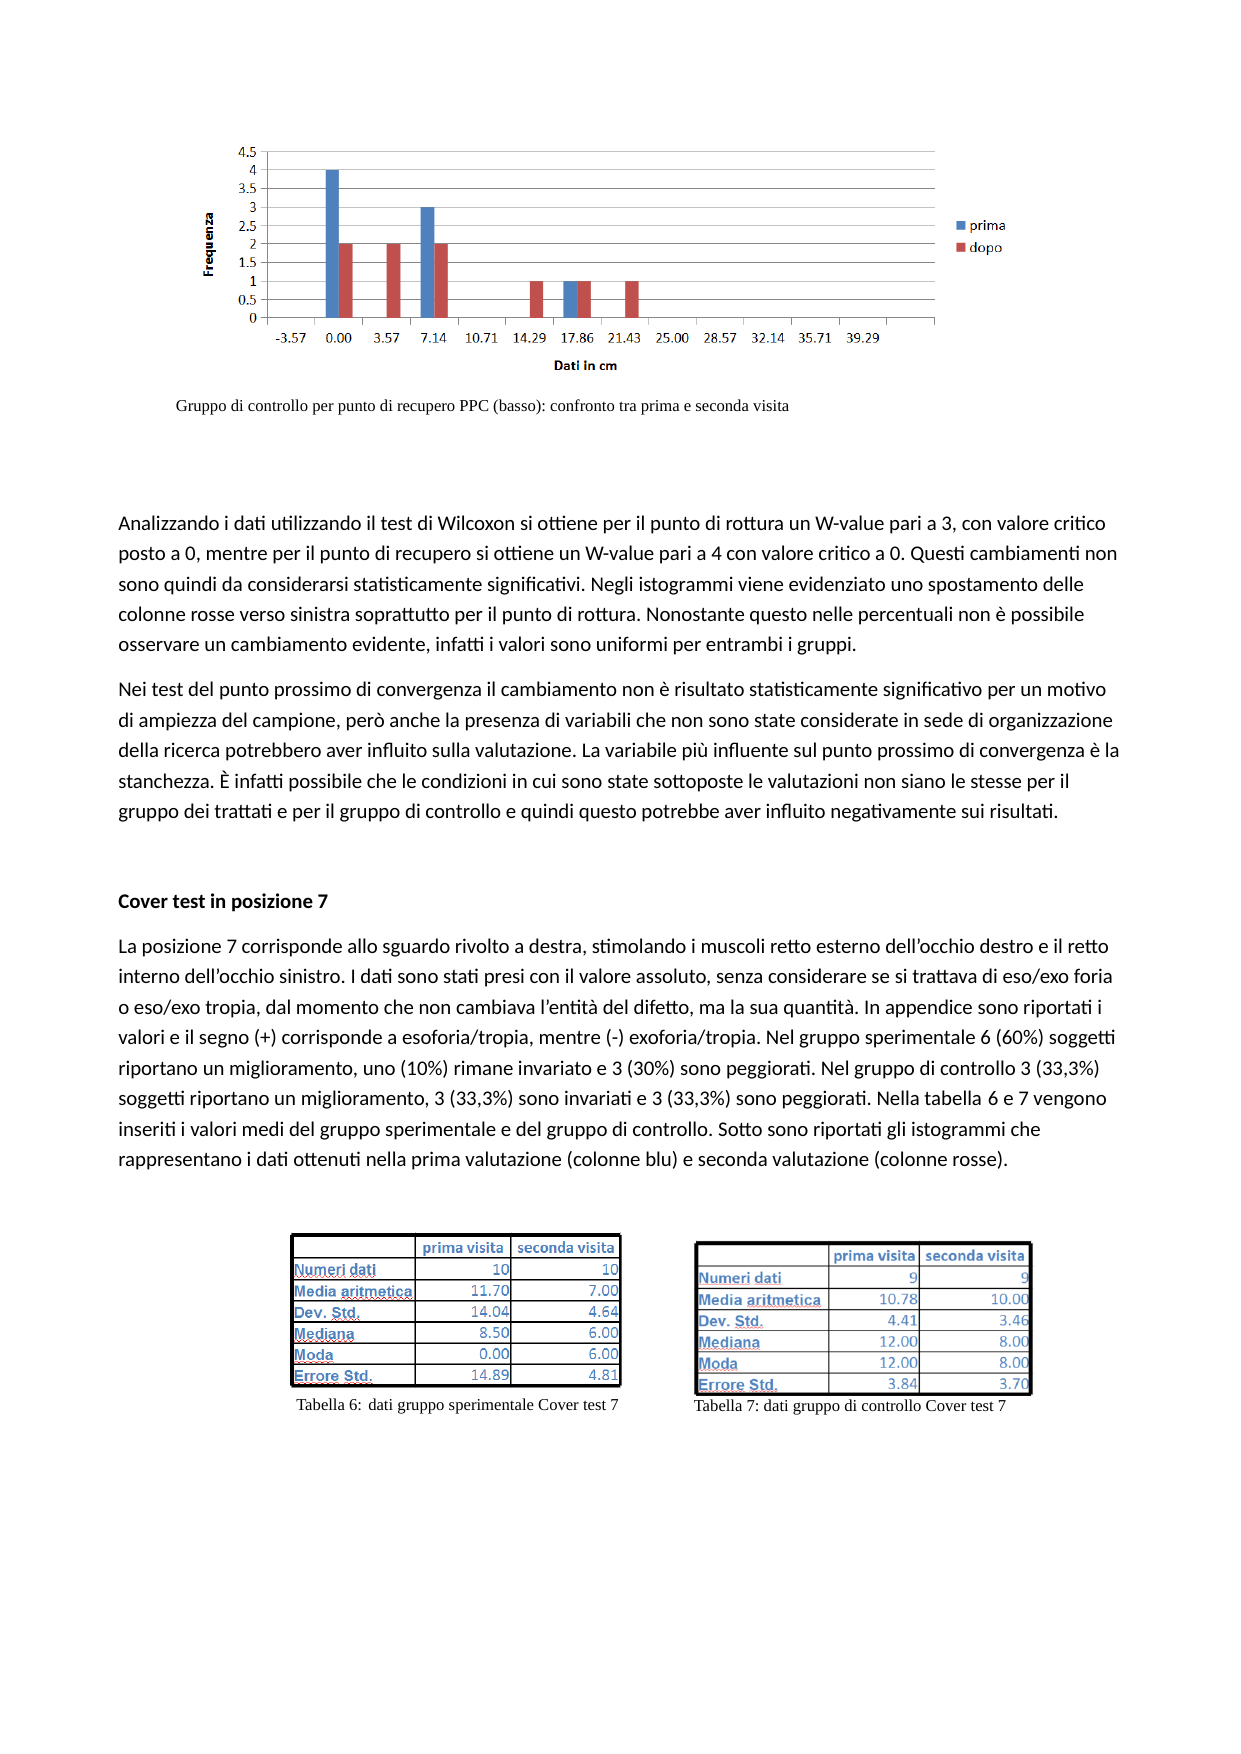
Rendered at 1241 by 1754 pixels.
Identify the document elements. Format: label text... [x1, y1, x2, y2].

picture [693, 1240, 1034, 1396]
text Analizzando i dati utilizzando il test di Wilcoxon si ottiene per il punto di rottura un W-value pari a 3, con valore critico posto a 0, mentre per il punto di recupero si ottiene un W-value pari a 4 con valore critico a 0. Questi cambiamenti non sono quindi da considerarsi statisticamente significativi. Negli istogrammi viene evidenziato uno spostamento delle colonne rosse verso sinistra soprattutto per il punto di rottura. Nonostante questo nelle percentuali non è possibile osservare un cambiamento evidente, infatti i valori sono uniformi per entrambi i gruppi. [118, 510, 1122, 657]
text La posizione 7 corrisponde allo sguardo rivolto a destra, stimolando i muscoli retto esterno dell’occhio destro e il retto interno dell’occhio sinistro. I dati sono stati presi con il valore assoluto, senza considerare se si trattava di eso/exo foria o eso/exo tropia, dal momento che non cambiava l’entità del difetto, ma la sua quantità. In appendice sono riportati i valori e il segno (+) corrisponde a esoforia/tropia, mentre (-) exoforia/tropia. Nel gruppo sperimentale 6 (60%) soggetti riportano un miglioramento, uno (10%) rimane invariato e 3 (30%) sono peggiorati. Nel gruppo di controllo 3 (33,3%) soggetti riportano un miglioramento, 3 (33,3%) sono invariati e 3 (33,3%) sono peggiorati. Nella tabella 6 e 7 vengono inseriti i valori medi del gruppo sperimentale e del gruppo di controllo. Sotto sono riportati gli istogrammi che rappresentano i dati ottenuti nella prima valutazione (colonne blu) e seconda valutazione (colonne rosse). [118, 933, 1122, 1172]
text Tabella 7: dati gruppo di controllo Cover test 7 [693, 1396, 1034, 1415]
text Nei test del punto prossimo di convergenza il cambiamento non è risultato statisticamente significativo per un motivo di ampiezza del campione, però anche la presenza di variabili che non sono state considerate in sede di organizzazione della ricerca potrebbero aver influito sulla valutazione. La variabile più influente sul punto prossimo di convergenza è la stanchezza. È infatti possibile che le condizioni in cui sono state sottoposte le valutazioni non siano le stesse per il gruppo dei trattati e per il gruppo di controllo e quindi questo potrebbe aver influito negativamente sui risultati. [118, 677, 1122, 824]
text Gruppo di controllo per punto di recupero PPC (basso): confronto tra prima e seconda visita [176, 396, 1018, 415]
picture [175, 125, 1019, 396]
text Tabella 6: dati gruppo sperimentale Cover test 7 [290, 1388, 622, 1416]
picture [289, 1232, 622, 1388]
text Cover test in posizione 7 [118, 888, 1122, 914]
